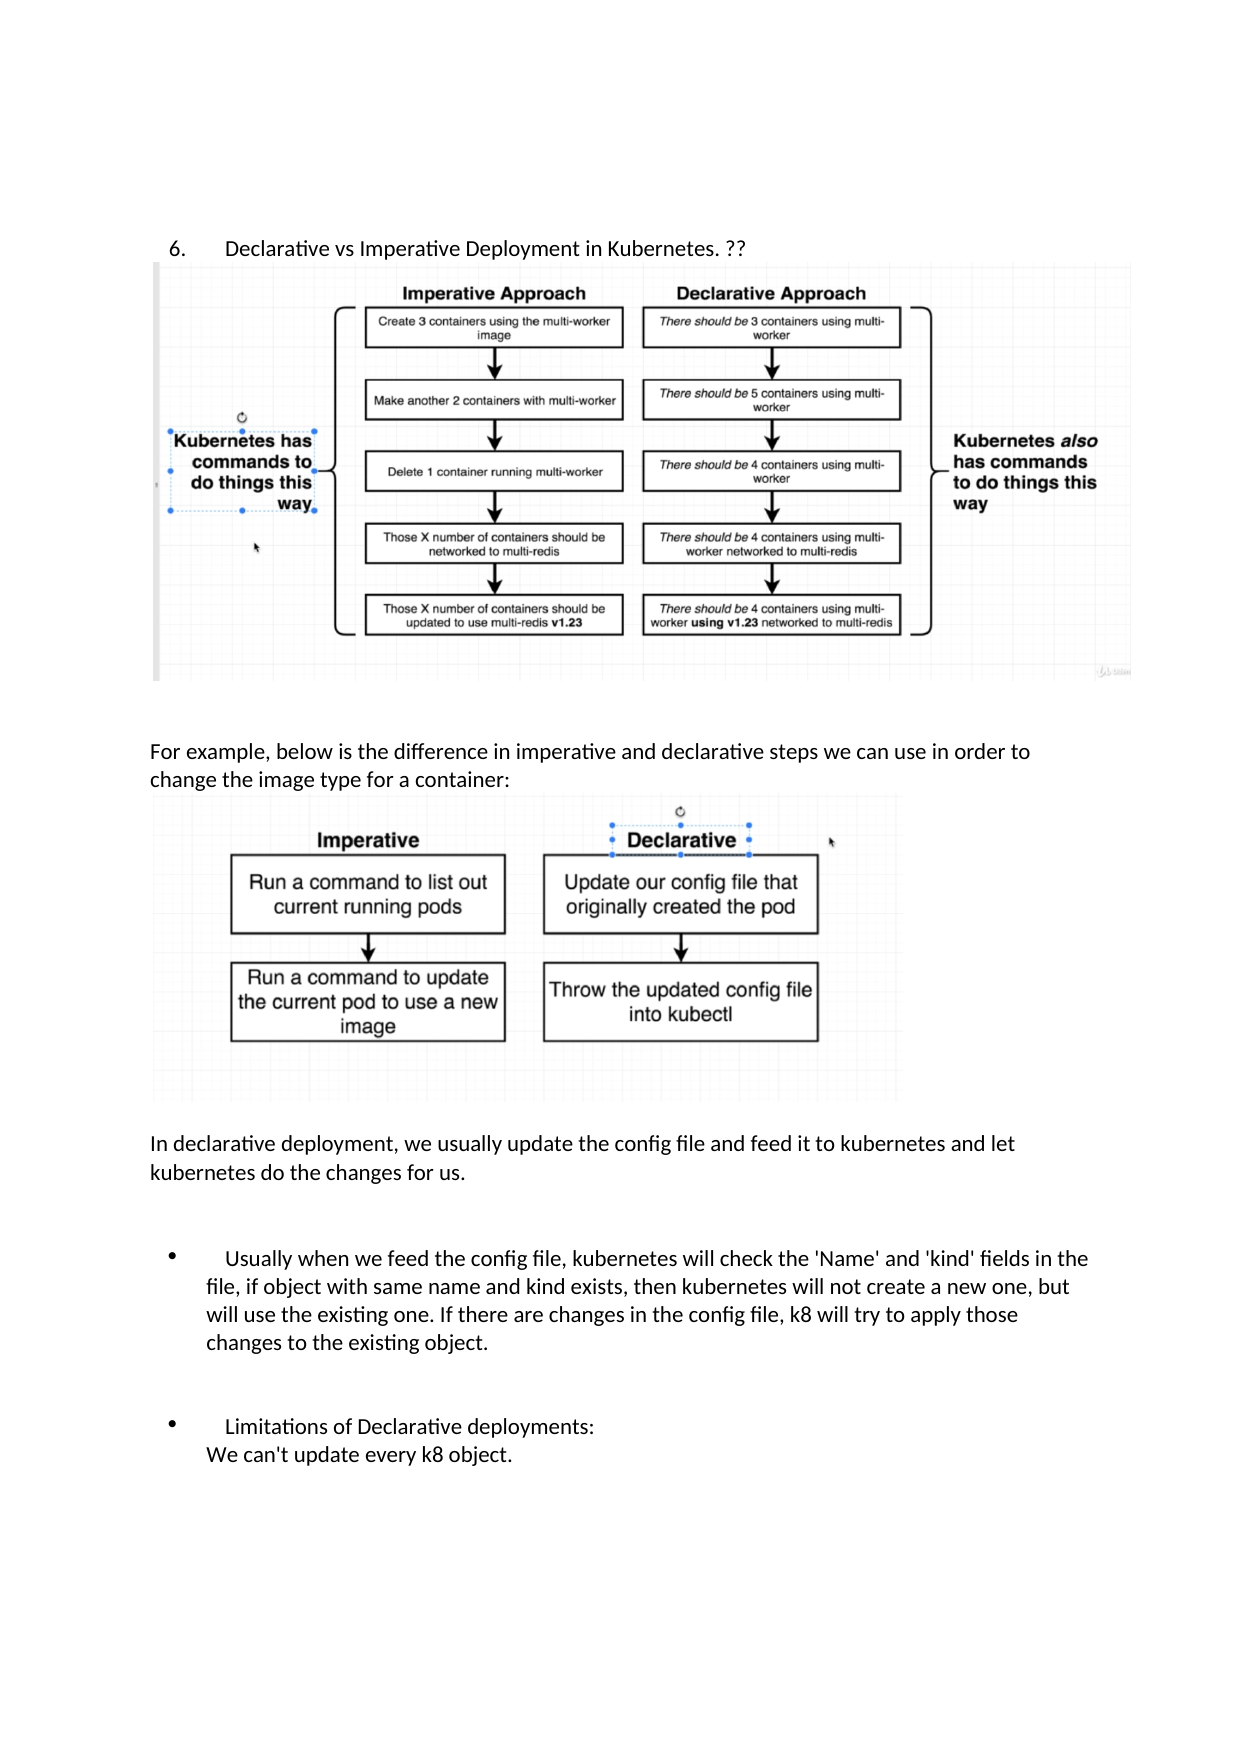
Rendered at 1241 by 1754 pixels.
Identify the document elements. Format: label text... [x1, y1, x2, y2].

picture [153, 793, 904, 1102]
text For example, below is the difference in imperative and declarative steps we can use in order to change the image type for a container: [150, 737, 1090, 793]
list Usually when we feed the config file, kubernetes will check the 'Name' and 'kind' fields in the file, if object with same name and kind exists, then kubernetes will not create a new one, but will use the existing one. If there are changes in the config file, k8 will try to apply those changes to the existing object. [169, 1244, 1090, 1356]
list Declarative vs Imperative Deployment in Kubernetes. ?? [169, 234, 1090, 262]
list Limitations of Declarative deployments: [169, 1412, 1090, 1440]
text In declarative deployment, we usually update the config file and feed it to kubernetes and let kubernetes do the changes for us. [150, 1129, 1090, 1186]
picture [153, 262, 1131, 681]
text We can't update every k8 object. [206, 1440, 1090, 1468]
